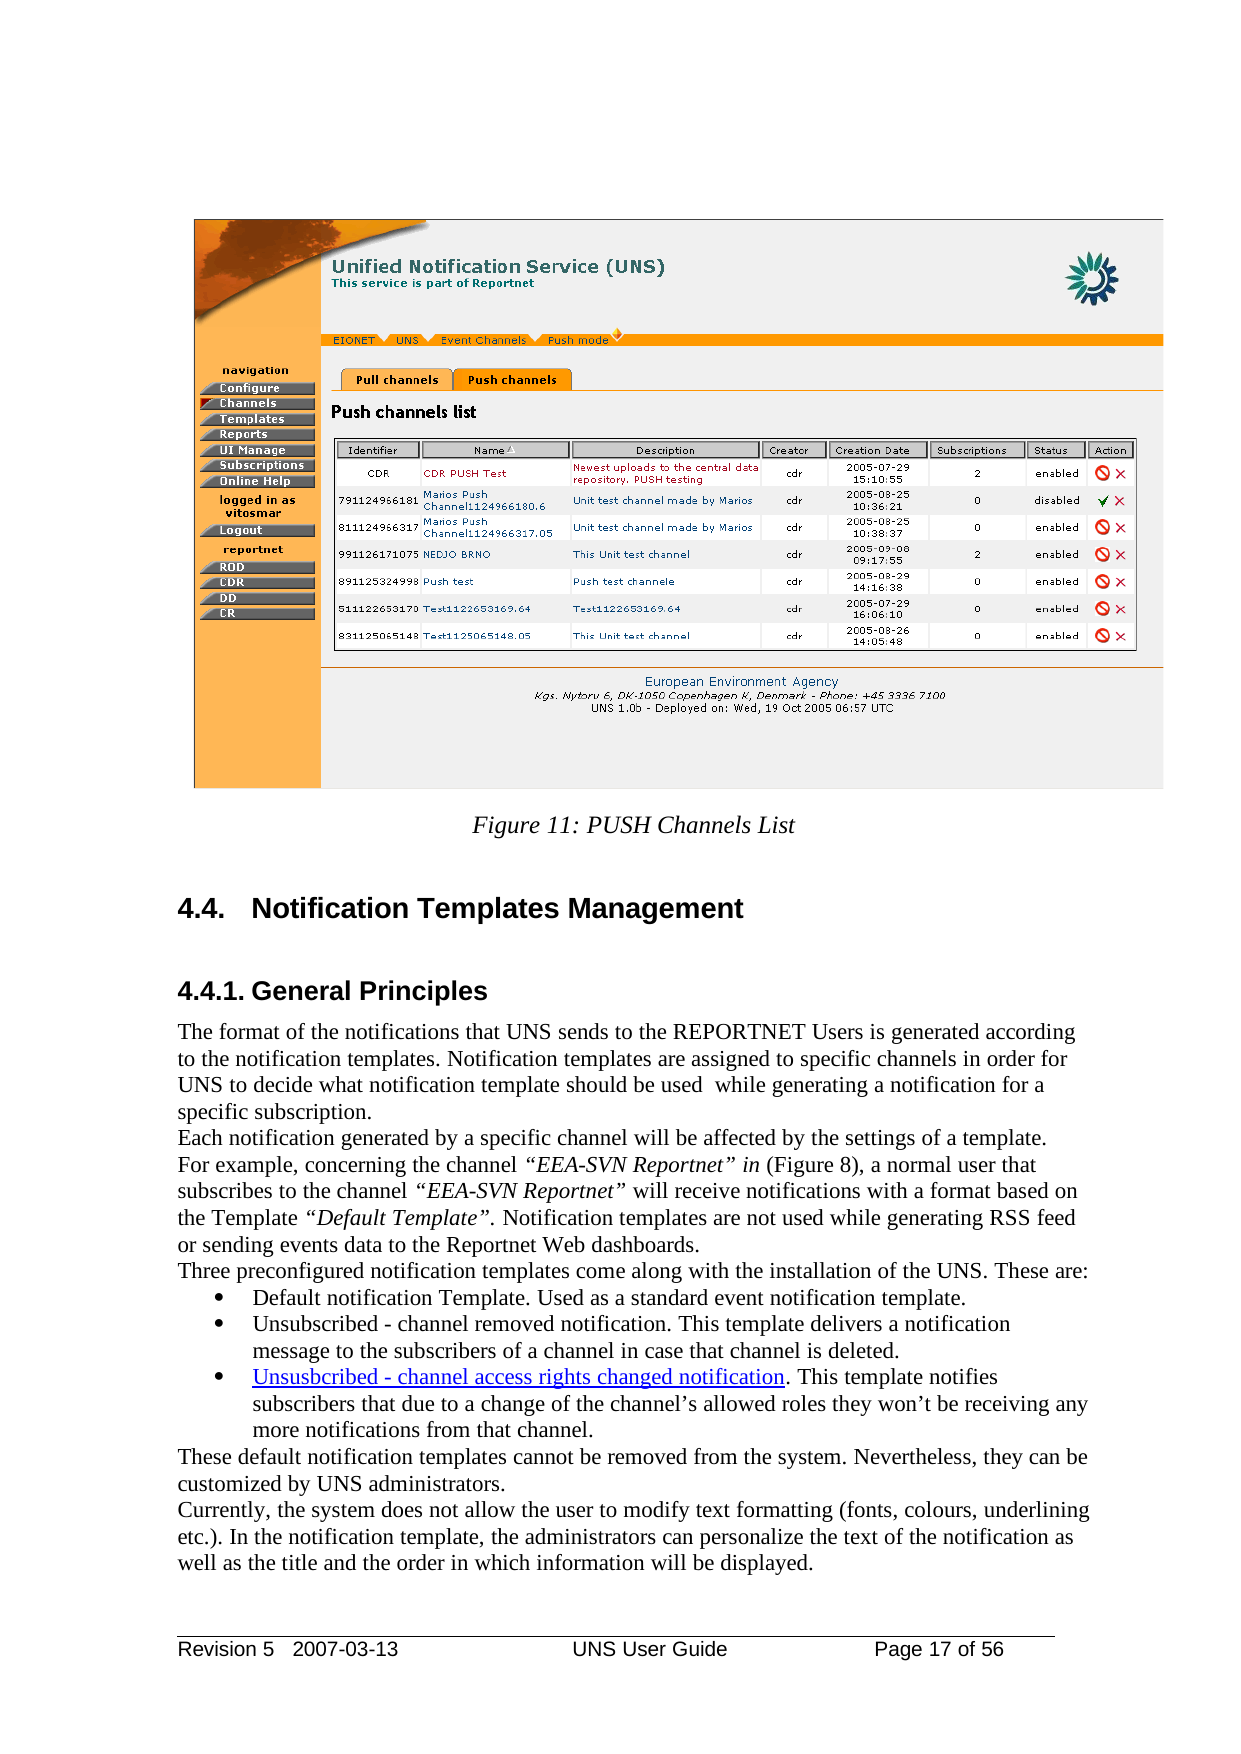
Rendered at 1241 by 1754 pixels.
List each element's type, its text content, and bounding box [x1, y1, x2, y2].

list Unsusbcribed - channel access rights changed notification. This template notifies subscribers that due to a change of the channel’s allowed roles they won’t be receiving any more notifications from that channel. [215, 1363, 1092, 1443]
text These default notification templates cannot be removed from the system. Nevertheless, they can be customized by UNS administrators. [177, 1443, 1092, 1496]
subtitle Notification Templates Management [177, 891, 1092, 924]
subtitle General Principles [177, 974, 1092, 1005]
list Unsubscribed - channel removed notification. This template delivers a notification message to the subscribers of a channel in case that channel is deleted. [215, 1310, 1092, 1363]
list Default notification Template. Used as a standard event notification template. [215, 1283, 1092, 1310]
picture [193, 219, 1164, 789]
text Three preconfigured notification templates come along with the installation of the UNS. These are: [177, 1257, 1092, 1283]
text Each notification generated by a specific channel will be affected by the settings of a template. [177, 1124, 1092, 1151]
text Currently, the system does not allow the user to modify text formatting (fonts, colours, underlining etc.). In the notification template, the administrators can personalize the text of the notification as well as the title and the order in which information will be displayed. [177, 1496, 1092, 1576]
text Figure 11: PUSH Channels List [177, 810, 1092, 839]
text For example, concerning the channel “EEA-SVN Reportnet” in (Figure 8), a normal user that subscribes to the channel “EEA-SVN Reportnet” will receive notifications with a format based on the Template “Default Template”. Notification templates are not used while generating RSS feed or sending events data to the Reportnet Web dashboards. [177, 1151, 1092, 1257]
text The format of the notifications that UNS sends to the REPORTNET Users is generated according to the notification templates. Notification templates are assigned to specific channels in order for UNS to decide what notification template should be used while generating a notification for a specific subscription. [177, 1018, 1092, 1124]
